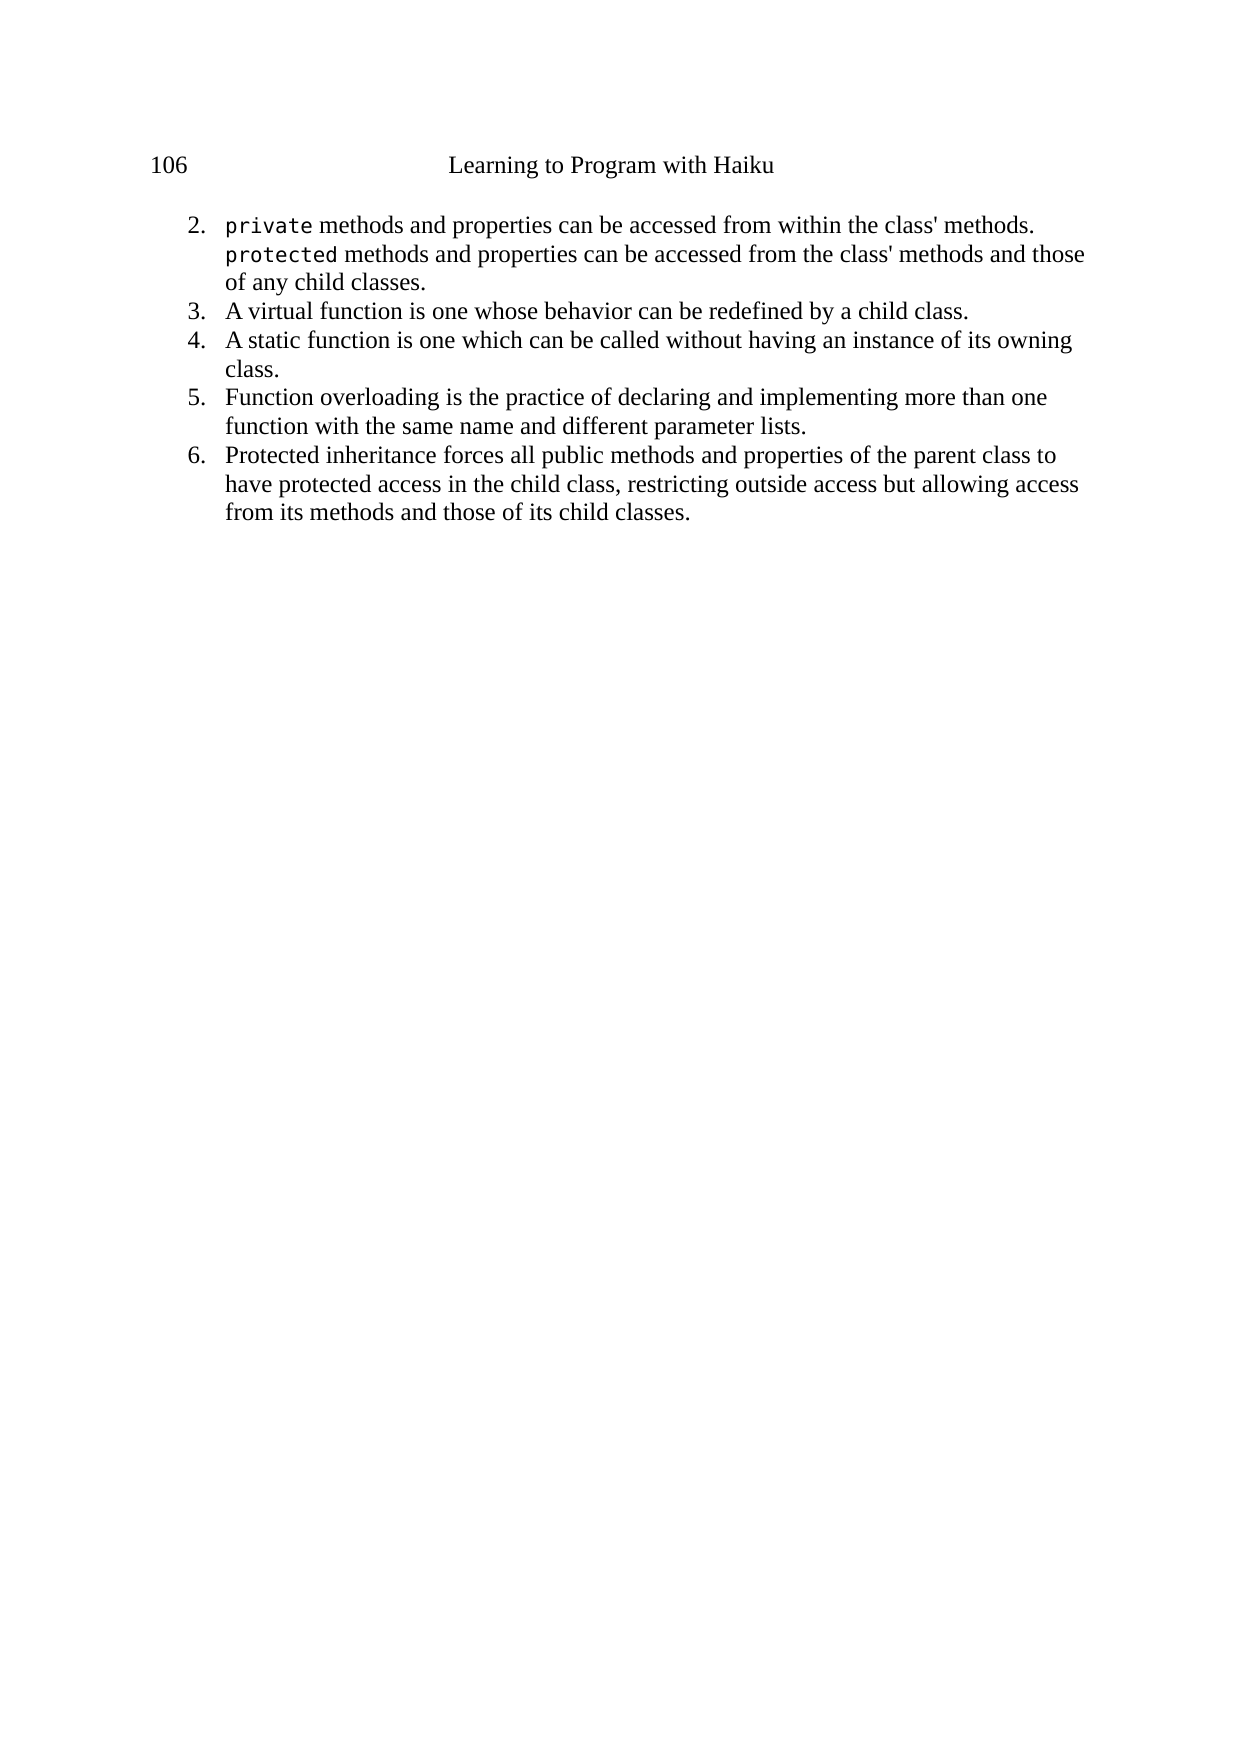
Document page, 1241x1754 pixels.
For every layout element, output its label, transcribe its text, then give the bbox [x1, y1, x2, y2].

list A static function is one which can be called without having an instance of its owning class. [187, 325, 1091, 382]
list A virtual function is one whose behavior can be redefined by a child class. [187, 296, 1091, 325]
list Protected inheritance forces all public methods and properties of the parent class to have protected access in the child class, restricting outside access but allowing access from its methods and those of its child classes. [187, 440, 1091, 526]
list private methods and properties can be accessed from within the class' methods. protected methods and properties can be accessed from the class' methods and those of any child classes. [187, 210, 1091, 296]
list Function overloading is the practice of declaring and implementing more than one function with the same name and different parameter lists. [187, 382, 1091, 440]
